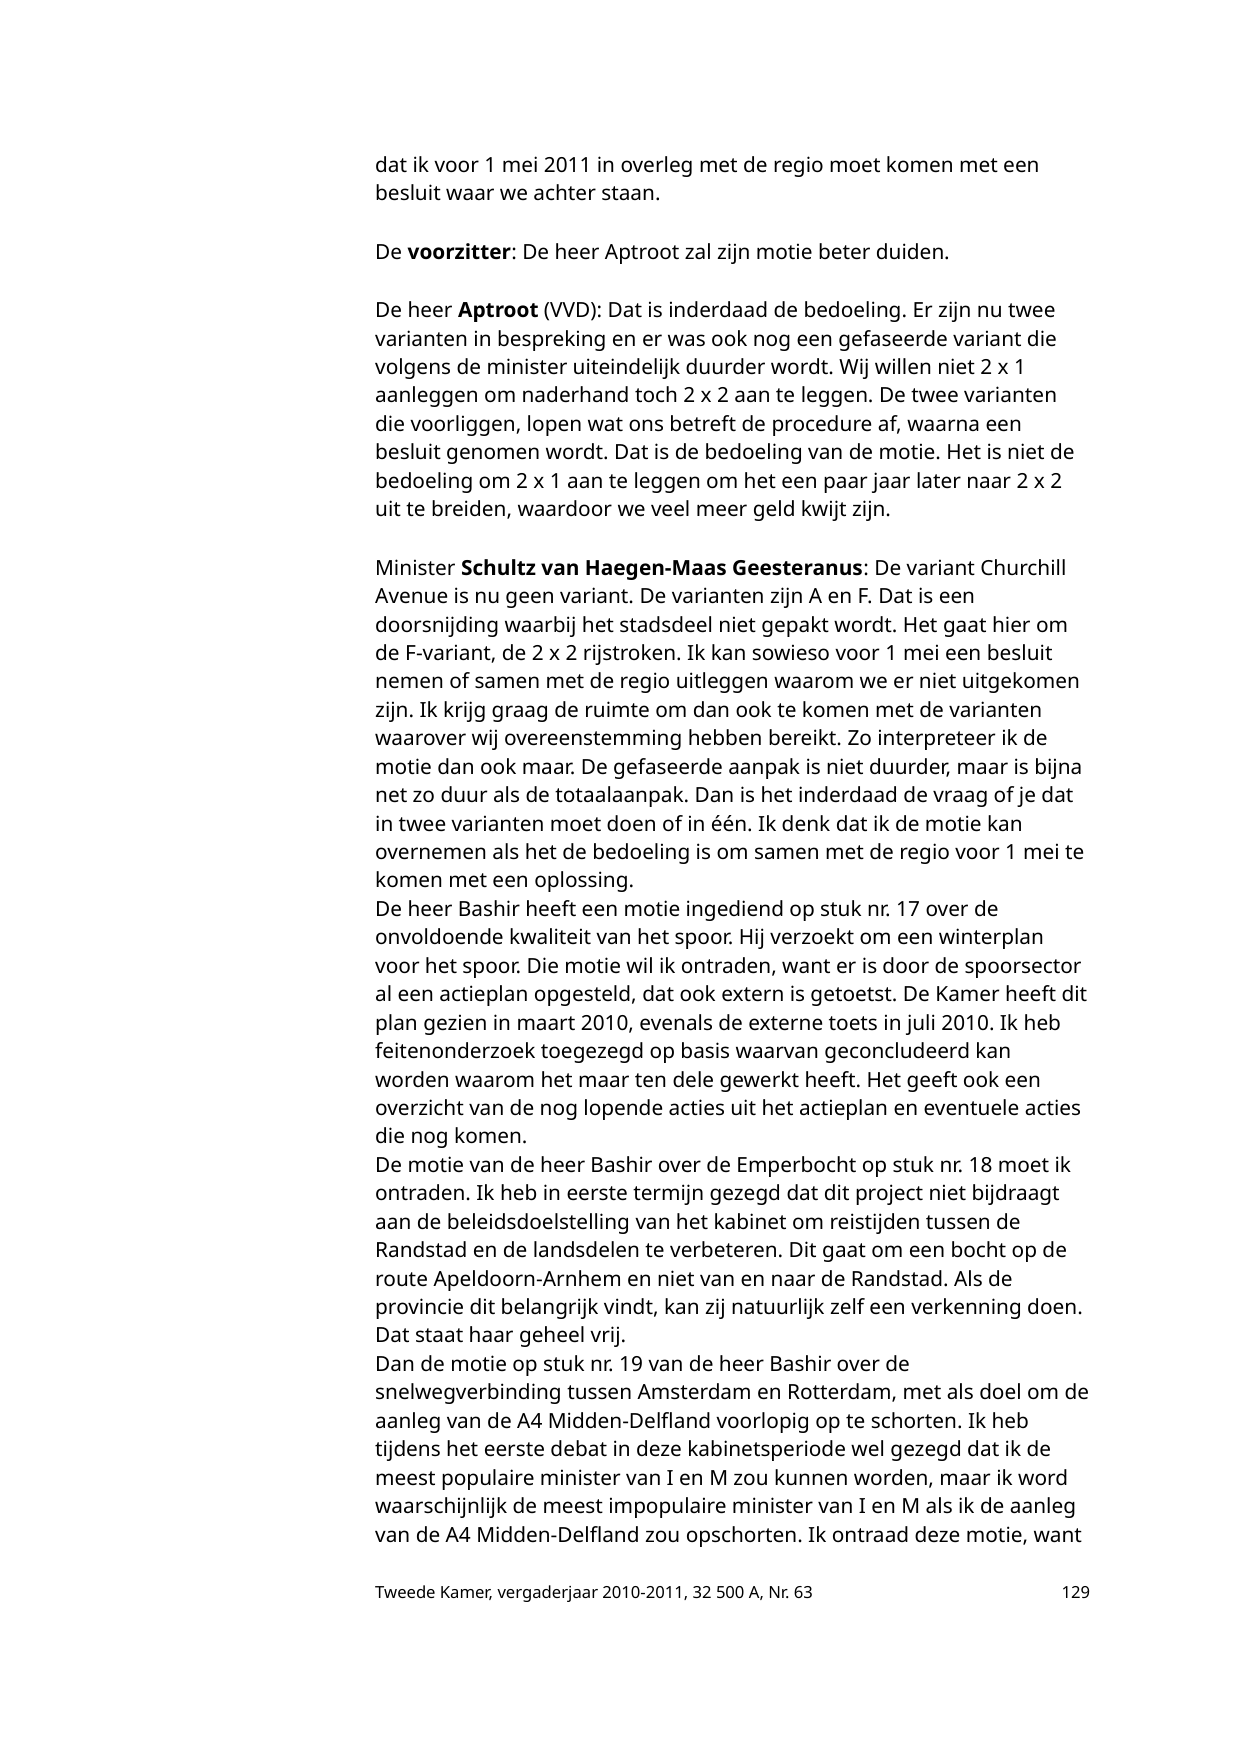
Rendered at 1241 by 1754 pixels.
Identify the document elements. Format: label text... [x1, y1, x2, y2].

text De motie van de heer Bashir over de Emperbocht op stuk nr. 18 moet ik ontraden. Ik heb in eerste termijn gezegd dat dit project niet bijdraagt aan de beleidsdoelstelling van het kabinet om reistijden tussen de Randstad en de landsdelen te verbeteren. Dit gaat om een bocht op de route Apeldoorn-Arnhem en niet van en naar de Randstad. Als de provincie dit belangrijk vindt, kan zij natuurlijk zelf een verkenning doen. Dat staat haar geheel vrij. [375, 1150, 1090, 1349]
text De heer Aptroot (VVD): Dat is inderdaad de bedoeling. Er zijn nu twee varianten in bespreking en er was ook nog een gefaseerde variant die volgens de minister uiteindelijk duurder wordt. Wij willen niet 2 x 1 aanleggen om naderhand toch 2 x 2 aan te leggen. De twee varianten die voorliggen, lopen wat ons betreft de procedure af, waarna een besluit genomen wordt. Dat is de bedoeling van de motie. Het is niet de bedoeling om 2 x 1 aan te leggen om het een paar jaar later naar 2 x 2 uit te breiden, waardoor we veel meer geld kwijt zijn. [375, 295, 1090, 523]
text Minister Schultz van Haegen-Maas Geesteranus: De variant Churchill Avenue is nu geen variant. De varianten zijn A en F. Dat is een doorsnijding waarbij het stadsdeel niet gepakt wordt. Het gaat hier om de F-variant, de 2 x 2 rijstroken. Ik kan sowieso voor 1 mei een besluit nemen of samen met de regio uitleggen waarom we er niet uitgekomen zijn. Ik krijg graag de ruimte om dan ook te komen met de varianten waarover wij overeenstemming hebben bereikt. Zo interpreteer ik de motie dan ook maar. De gefaseerde aanpak is niet duurder, maar is bijna net zo duur als de totaalaanpak. Dan is het inderdaad de vraag of je dat in twee varianten moet doen of in één. Ik denk dat ik de motie kan overnemen als het de bedoeling is om samen met de regio voor 1 mei te komen met een oplossing. [375, 553, 1090, 894]
text De heer Bashir heeft een motie ingediend op stuk nr. 17 over de onvoldoende kwaliteit van het spoor. Hij verzoekt om een winterplan voor het spoor. Die motie wil ik ontraden, want er is door de spoorsector al een actieplan opgesteld, dat ook extern is getoetst. De Kamer heeft dit plan gezien in maart 2010, evenals de externe toets in juli 2010. Ik heb feitenonderzoek toegezegd op basis waarvan geconcludeerd kan worden waarom het maar ten dele gewerkt heeft. Het geeft ook een overzicht van de nog lopende acties uit het actieplan en eventuele acties die nog komen. [375, 894, 1090, 1150]
text dat ik voor 1 mei 2011 in overleg met de regio moet komen met een besluit waar we achter staan. [375, 150, 1090, 207]
text De voorzitter: De heer Aptroot zal zijn motie beter duiden. [375, 237, 1090, 265]
text Dan de motie op stuk nr. 19 van de heer Bashir over de snelwegverbinding tussen Amsterdam en Rotterdam, met als doel om de aanleg van de A4 Midden-Delfland voorlopig op te schorten. Ik heb tijdens het eerste debat in deze kabinetsperiode wel gezegd dat ik de meest populaire minister van I en M zou kunnen worden, maar ik word waarschijnlijk de meest impopulaire minister van I en M als ik de aanleg van de A4 Midden-Delfland zou opschorten. Ik ontraad deze motie, want [375, 1349, 1090, 1548]
